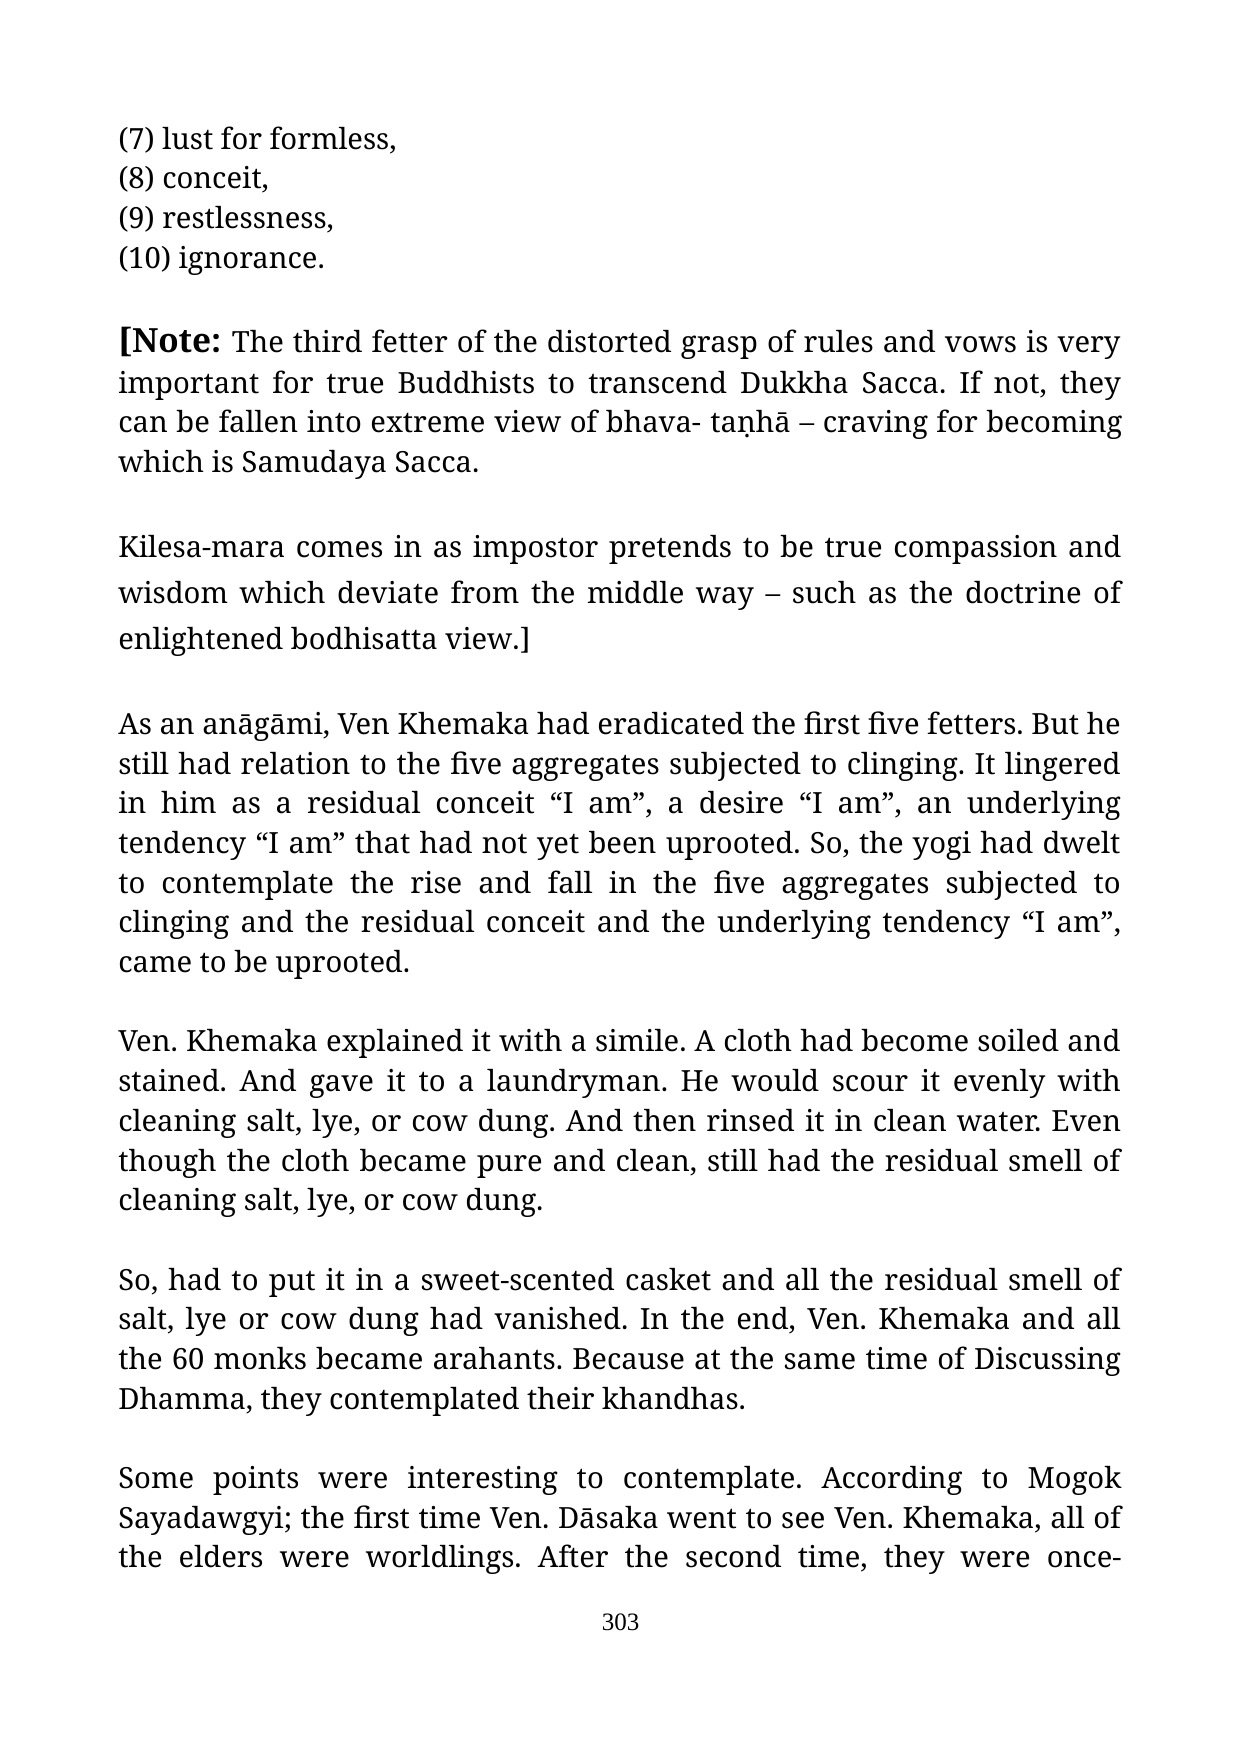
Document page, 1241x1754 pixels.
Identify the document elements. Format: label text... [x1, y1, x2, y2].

text [Note: The third fetter of the distorted grasp of rules and vows is very important for true Buddhists to transcend Dukkha Sacca. If not, they can be fallen into extreme view of bhava- taṇhā – craving for becoming which is Samudaya Sacca. [118, 317, 1122, 481]
text Kilesa-mara comes in as impostor pretends to be true compassion and wisdom which deviate from the middle way – such as the doctrine of enlightened bodhisatta view.] [118, 527, 1122, 658]
text (7) lust for formless, (8) conceit, (9) restlessness, (10) ignorance. [118, 118, 1122, 317]
text As an anāgāmi, Ven Khemaka had eradicated the first five fetters. But he still had relation to the five aggregates subjected to clinging. It lingered in him as a residual conceit “I am”, a desire “I am”, an underlying tendency “I am” that had not yet been uprooted. So, the yogi had dwelt to contemplate the rise and fall in the five aggregates subjected to clinging and the residual conceit and the underlying tendency “I am”, came to be uprooted. Ven. Khemaka explained it with a simile. A cloth had become soiled and stained. And gave it to a laundryman. He would scour it evenly with cleaning salt, lye, or cow dung. And then rinsed it in clean water. Even though the cloth became pure and clean, still had the residual smell of cleaning salt, lye, or cow dung. So, had to put it in a sweet-scented casket and all the residual smell of salt, lye or cow dung had vanished. In the end, Ven. Khemaka and all the 60 monks became arahants. Because at the same time of Discussing Dhamma, they contemplated their khandhas. Some points were interesting to contemplate. According to Mogok Sayadawgyi; the first time Ven. Dāsaka went to see Ven. Khemaka, all of the elders were worldlings. After the second time, they were once- [118, 663, 1122, 1576]
